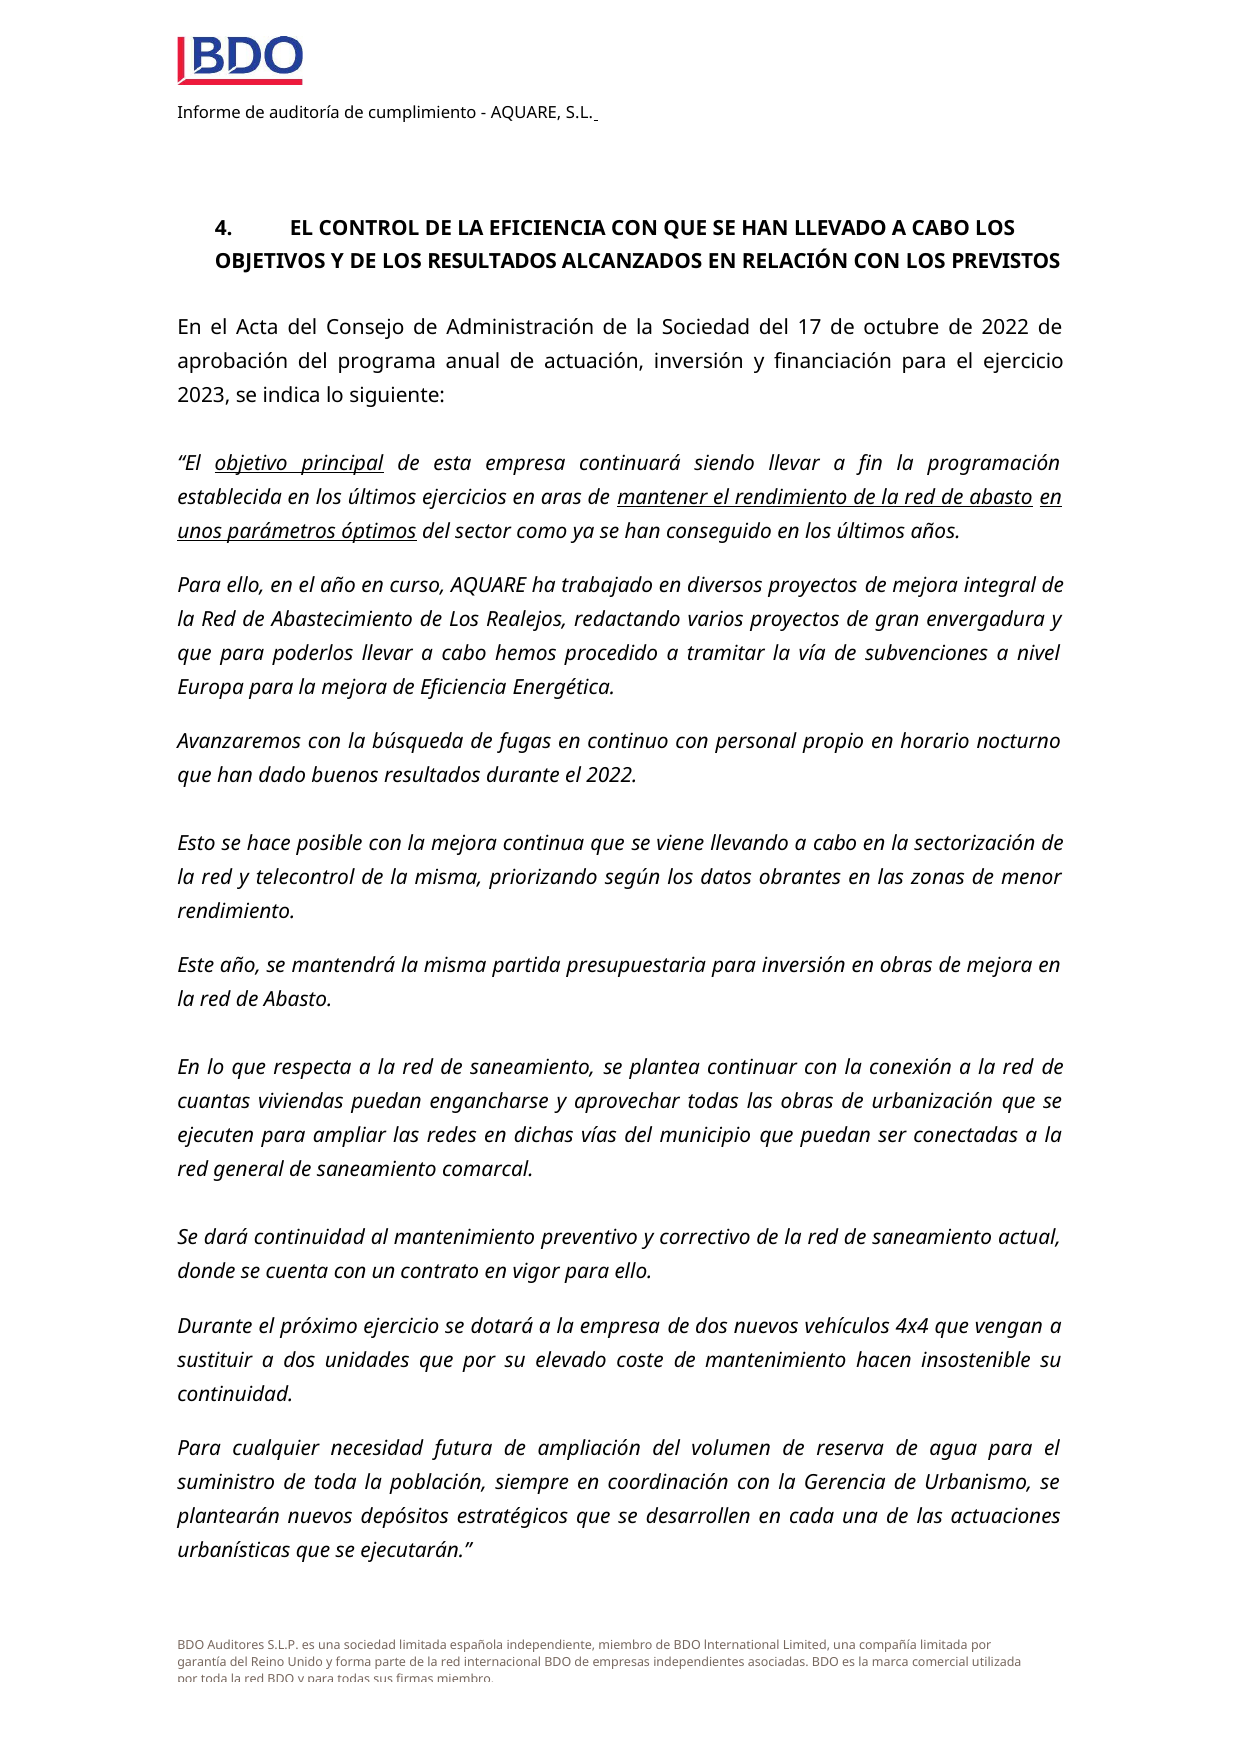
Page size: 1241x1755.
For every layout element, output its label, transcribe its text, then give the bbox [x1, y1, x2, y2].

text Para cualquier necesidad futura de ampliación del volumen de reserva de agua para el suministro de toda la población, siempre en coordinación con la Gerencia de Urbanismo, se plantearán nuevos depósitos estratégicos que se desarrollen en cada una de las actuaciones urbanísticas que se ejecutarán.” [177, 1433, 1064, 1564]
text En el Acta del Consejo de Administración de la Sociedad del 17 de octubre de 2022 de aprobación del programa anual de actuación, inversión y financiación para el ejercicio 2023, se indica lo siguiente: [177, 312, 1064, 408]
text Avanzaremos con la búsqueda de fugas en continuo con personal propio en horario nocturno que han dado buenos resultados durante el 2022. [177, 726, 1064, 789]
list EL CONTROL DE LA EFICIENCIA CON QUE SE HAN LLEVADO A CABO LOS OBJETIVOS Y DE LOS RESULTADOS ALCANZADOS EN RELACIÓN CON LOS PREVISTOS [214, 213, 1064, 274]
text Esto se hace posible con la mejora continua que se viene llevando a cabo en la sectorización de la red y telecontrol de la misma, priorizando según los datos obrantes en las zonas de menor rendimiento. [177, 828, 1064, 925]
text Se dará continuidad al mantenimiento preventivo y correctivo de la red de saneamiento actual, donde se cuenta con un contrato en vigor para ello. [177, 1222, 1064, 1285]
text “El objetivo principal de esta empresa continuará siendo llevar a fin la programación establecida en los últimos ejercicios en aras de mantener el rendimiento de la red de abasto en unos parámetros óptimos del sector como ya se han conseguido en los últimos años. [177, 448, 1064, 544]
text En lo que respecta a la red de saneamiento, se plantea continuar con la conexión a la red de cuantas viviendas puedan engancharse y aprovechar todas las obras de urbanización que se ejecuten para ampliar las redes en dichas vías del municipio que puedan ser conectadas a la red general de saneamiento comarcal. [177, 1052, 1064, 1183]
text Durante el próximo ejercicio se dotará a la empresa de dos nuevos vehículos 4x4 que vengan a sustituir a dos unidades que por su elevado coste de mantenimiento hacen insostenible su continuidad. [177, 1311, 1064, 1408]
text Para ello, en el año en curso, AQUARE ha trabajado en diversos proyectos de mejora integral de la Red de Abastecimiento de Los Realejos, redactando varios proyectos de gran envergadura y que para poderlos llevar a cabo hemos procedido a tramitar la vía de subvenciones a nivel Europa para la mejora de Eficiencia Energética. [177, 570, 1064, 701]
text Este año, se mantendrá la misma partida presupuestaria para inversión en obras de mejora en la red de Abasto. [177, 951, 1064, 1013]
